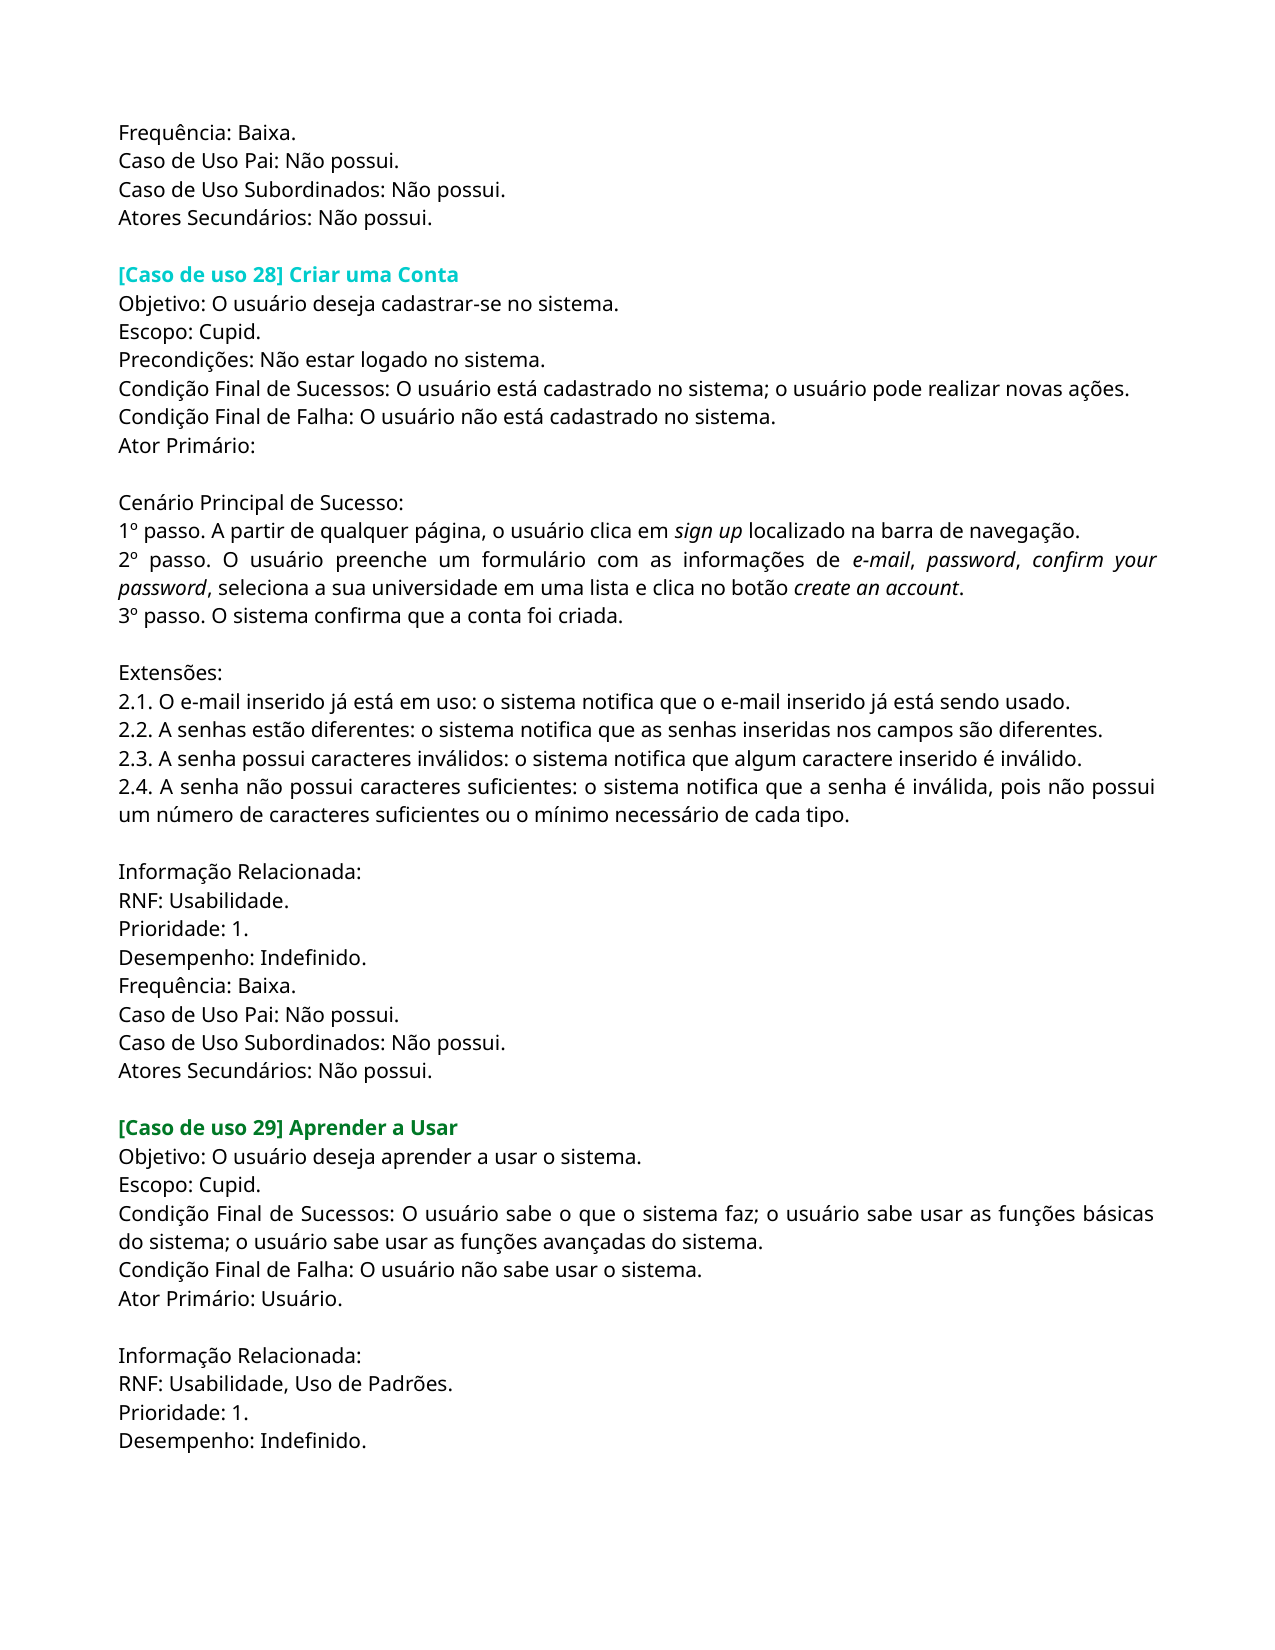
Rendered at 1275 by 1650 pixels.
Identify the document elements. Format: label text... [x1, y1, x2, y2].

text Caso de Uso Pai: Não possui. [118, 147, 1157, 175]
text 2.4. A senha não possui caracteres suficientes: o sistema notifica que a senha é inválida, pois não possui um número de caracteres suficientes ou o mínimo necessário de cada tipo. [118, 772, 1157, 829]
text RNF: Usabilidade, Uso de Padrões. [118, 1369, 1157, 1398]
text Atores Secundários: Não possui. [118, 203, 1157, 232]
text Objetivo: O usuário deseja cadastrar-se no sistema. [118, 289, 1157, 317]
text Escopo: Cupid. [118, 317, 1157, 346]
text Condição Final de Falha: O usuário não sabe usar o sistema. [118, 1256, 1157, 1284]
text 2º passo. O usuário preenche um formulário com as informações de e-mail, password, confirm your password, seleciona a sua universidade em uma lista e clica no botão create an account. [118, 545, 1157, 602]
text Prioridade: 1. [118, 914, 1157, 943]
text Cenário Principal de Sucesso: [118, 488, 1157, 516]
text 2.3. A senha possui caracteres inválidos: o sistema notifica que algum caractere inserido é inválido. [118, 744, 1157, 772]
text Objetivo: O usuário deseja aprender a usar o sistema. [118, 1142, 1157, 1170]
text 2.2. A senhas estão diferentes: o sistema notifica que as senhas inseridas nos campos são diferentes. [118, 715, 1157, 744]
text 3º passo. O sistema confirma que a conta foi criada. [118, 602, 1157, 630]
text Desempenho: Indefinido. [118, 1426, 1157, 1455]
text Precondições: Não estar logado no sistema. [118, 346, 1157, 374]
text Ator Primário: [118, 431, 1157, 459]
text Condição Final de Falha: O usuário não está cadastrado no sistema. [118, 402, 1157, 431]
text Informação Relacionada: [118, 857, 1157, 886]
text Caso de Uso Pai: Não possui. [118, 1000, 1157, 1028]
text [Caso de uso 28] Criar uma Conta [118, 260, 1157, 289]
text Frequência: Baixa. [118, 118, 1157, 147]
text Ator Primário: Usuário. [118, 1284, 1157, 1312]
text 2.1. O e-mail inserido já está em uso: o sistema notifica que o e-mail inserido já está sendo usado. [118, 687, 1157, 715]
text Desempenho: Indefinido. [118, 943, 1157, 971]
text Informação Relacionada: [118, 1341, 1157, 1369]
text [Caso de uso 29] Aprender a Usar [118, 1113, 1157, 1142]
text Atores Secundários: Não possui. [118, 1057, 1157, 1085]
text Extensões: [118, 658, 1157, 687]
text Caso de Uso Subordinados: Não possui. [118, 175, 1157, 203]
text Caso de Uso Subordinados: Não possui. [118, 1028, 1157, 1057]
text RNF: Usabilidade. [118, 886, 1157, 914]
text Condição Final de Sucessos: O usuário sabe o que o sistema faz; o usuário sabe usar as funções básicas do sistema; o usuário sabe usar as funções avançadas do sistema. [118, 1199, 1157, 1256]
text 1º passo. A partir de qualquer página, o usuário clica em sign up localizado na barra de navegação. [118, 516, 1157, 545]
text Prioridade: 1. [118, 1398, 1157, 1426]
text Frequência: Baixa. [118, 971, 1157, 1000]
text Condição Final de Sucessos: O usuário está cadastrado no sistema; o usuário pode realizar novas ações. [118, 374, 1157, 402]
text Escopo: Cupid. [118, 1170, 1157, 1199]
